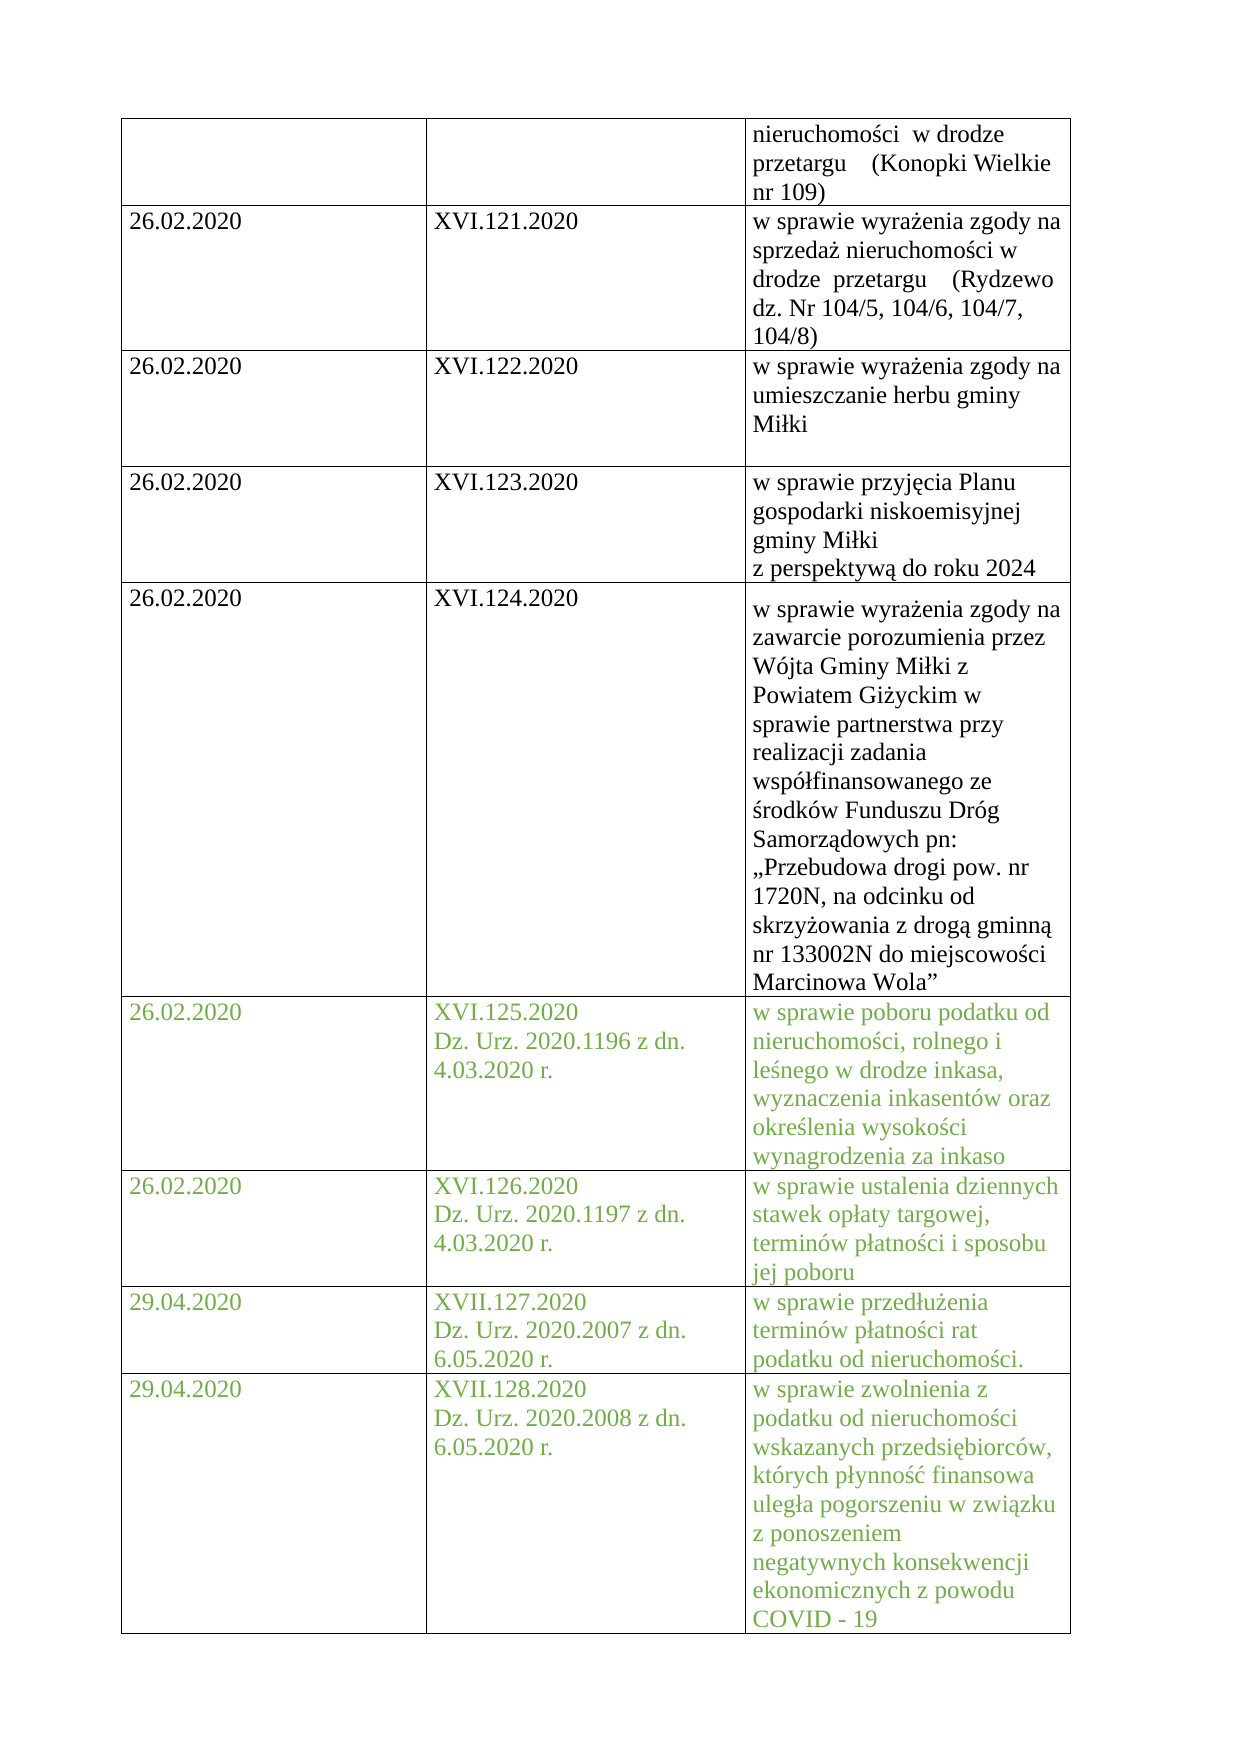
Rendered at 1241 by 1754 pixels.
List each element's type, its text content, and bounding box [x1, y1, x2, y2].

table_cell nieruchomości w drodze przetargu (Konopki Wielkie nr 109) [746, 119, 1070, 205]
table_cell XVI.125.2020 Dz. Urz. 2020.1196 z dn. 4.03.2020 r. [427, 997, 745, 1170]
table_cell XVI.123.2020 [427, 467, 745, 582]
table_cell 26.02.2020 [122, 997, 426, 1170]
table_cell 26.02.2020 [122, 1171, 426, 1286]
table_cell [427, 119, 745, 205]
table_cell XVI.126.2020 Dz. Urz. 2020.1197 z dn. 4.03.2020 r. [427, 1171, 745, 1286]
table_cell XVII.127.2020 Dz. Urz. 2020.2007 z dn. 6.05.2020 r. [427, 1287, 745, 1373]
table_cell 26.02.2020 [122, 206, 426, 350]
table_cell XVI.121.2020 [427, 206, 745, 350]
table_cell XVI.124.2020 [427, 583, 745, 996]
table_cell w sprawie przyjęcia Planu gospodarki niskoemisyjnej gminy Miłki z perspektywą do roku 2024 [746, 467, 1070, 582]
table_cell 26.02.2020 [122, 351, 426, 466]
table_cell w sprawie zwolnienia z podatku od nieruchomości wskazanych przedsiębiorców, których płynność finansowa uległa pogorszeniu w związku z ponoszeniem negatywnych konsekwencji ekonomicznych z powodu COVID - 19 [746, 1374, 1070, 1633]
table_cell w sprawie wyrażenia zgody na sprzedaż nieruchomości w drodze przetargu (Rydzewo dz. Nr 104/5, 104/6, 104/7, 104/8) [746, 206, 1070, 350]
table_cell XVI.122.2020 [427, 351, 745, 466]
table_cell w sprawie poboru podatku od nieruchomości, rolnego i leśnego w drodze inkasa, wyznaczenia inkasentów oraz określenia wysokości wynagrodzenia za inkaso [746, 997, 1070, 1170]
table_cell 29.04.2020 [122, 1374, 426, 1633]
table_cell w sprawie wyrażenia zgody na zawarcie porozumienia przez Wójta Gminy Miłki z Powiatem Giżyckim w sprawie partnerstwa przy realizacji zadania współfinansowanego ze środków Funduszu Dróg Samorządowych pn: „Przebudowa drogi pow. nr 1720N, na odcinku od skrzyżowania z drogą gminną nr 133002N do miejscowości Marcinowa Wola” [746, 583, 1070, 996]
table_cell 29.04.2020 [122, 1287, 426, 1373]
table_cell w sprawie ustalenia dziennych stawek opłaty targowej, terminów płatności i sposobu jej poboru [746, 1171, 1070, 1286]
table_cell w sprawie przedłużenia terminów płatności rat podatku od nieruchomości. [746, 1287, 1070, 1373]
table_cell [122, 119, 426, 205]
table_cell XVII.128.2020 Dz. Urz. 2020.2008 z dn. 6.05.2020 r. [427, 1374, 745, 1633]
table_cell 26.02.2020 [122, 583, 426, 996]
table_cell 26.02.2020 [122, 467, 426, 582]
table_cell w sprawie wyrażenia zgody na umieszczanie herbu gminy Miłki [746, 351, 1070, 466]
